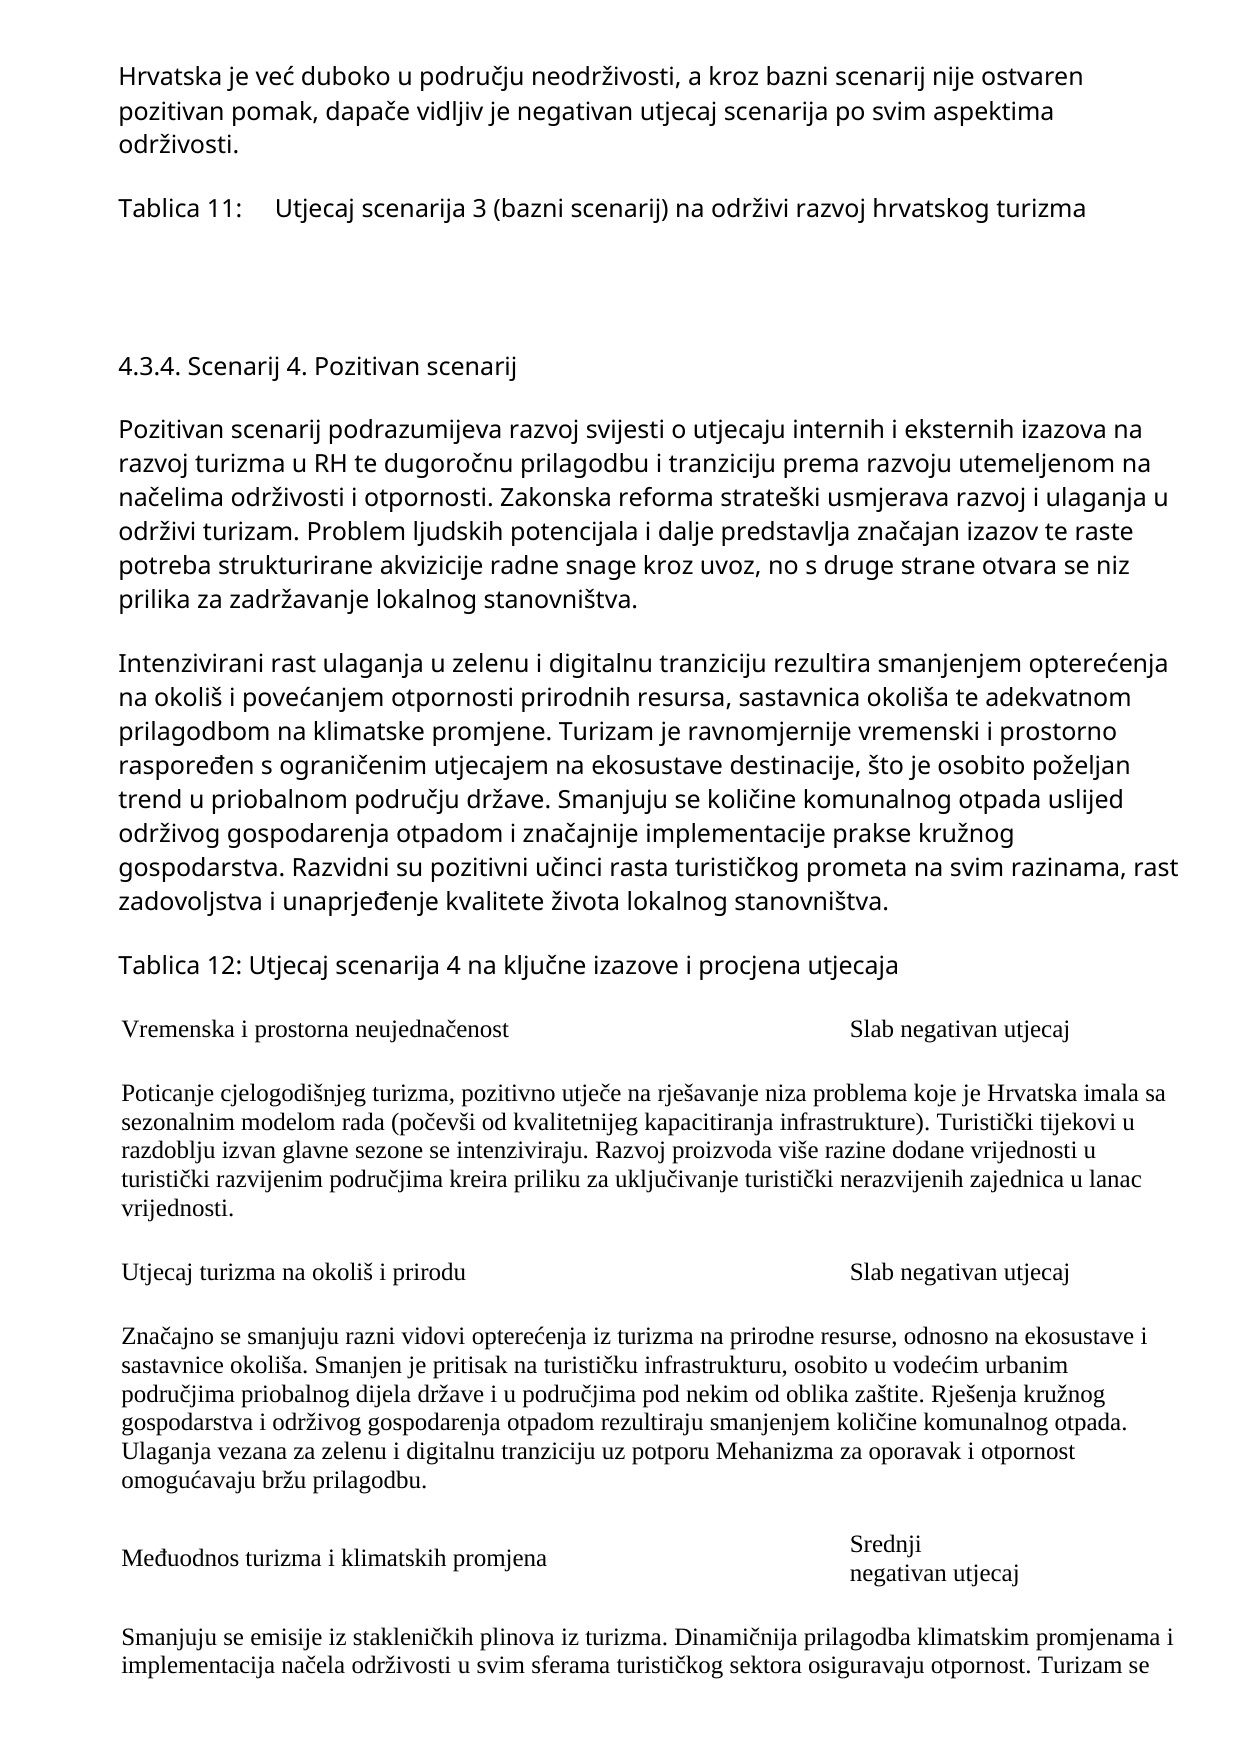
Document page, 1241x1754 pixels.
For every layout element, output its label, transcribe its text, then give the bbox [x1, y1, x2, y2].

text Pozitivan scenarij podrazumijeva razvoj svijesti o utjecaju internih i eksternih izazova na razvoj turizma u RH te dugoročnu prilagodbu i tranziciju prema razvoju utemeljenom na načelima održivosti i otpornosti. Zakonska reforma strateški usmjerava razvoj i ulaganja u održivi turizam. Problem ljudskih potencijala i dalje predstavlja značajan izazov te raste potreba strukturirane akvizicije radne snage kroz uvoz, no s druge strane otvara se niz prilika za zadržavanje lokalnog stanovništva. [118, 412, 1181, 616]
table_cell Slab negativan utjecaj [847, 1254, 1181, 1318]
text Hrvatska je već duboko u području neodrživosti, a kroz bazni scenarij nije ostvaren pozitivan pomak, dapače vidljiv je negativan utjecaj scenarija po svim aspektima održivosti. [118, 59, 1181, 161]
text Tablica 12: Utjecaj scenarija 4 na ključne izazove i procjena utjecaja [118, 948, 1181, 982]
text Intenzivirani rast ulaganja u zelenu i digitalnu tranziciju rezultira smanjenjem opterećenja na okoliš i povećanjem otpornosti prirodnih resursa, sastavnica okoliša te adekvatnom prilagodbom na klimatske promjene. Turizam je ravnomjernije vremenski i prostorno raspoređen s ograničenim utjecajem na ekosustave destinacije, što je osobito poželjan trend u priobalnom području države. Smanjuju se količine komunalnog otpada uslijed održivog gospodarenja otpadom i značajnije implementacije prakse kružnog gospodarstva. Razvidni su pozitivni učinci rasta turističkog prometa na svim razinama, rast zadovoljstva i unaprjeđenje kvalitete života lokalnog stanovništva. [118, 646, 1181, 918]
table_cell Smanjuju se emisije iz stakleničkih plinova iz turizma. Dinamičnija prilagodba klimatskim promjenama i implementacija načela održivosti u svim sferama turističkog sektora osiguravaju otpornost. Turizam se [118, 1619, 1181, 1682]
text 4.3.4. Scenarij 4. Pozitivan scenarij [118, 348, 1181, 382]
table_header Slab negativan utjecaj [847, 1011, 1181, 1075]
table_cell Međuodnos turizma i klimatskih promjena [118, 1526, 847, 1619]
table_cell Značajno se smanjuju razni vidovi opterećenja iz turizma na prirodne resurse, odnosno na ekosustave i sastavnice okoliša. Smanjen je pritisak na turističku infrastrukturu, osobito u vodećim urbanim područjima priobalnog dijela države i u područjima pod nekim od oblika zaštite. Rješenja kružnog gospodarstva i održivog gospodarenja otpadom rezultiraju smanjenjem količine komunalnog otpada. Ulaganja vezana za zelenu i digitalnu tranziciju uz potporu Mehanizma za oporavak i otpornost omogućavaju bržu prilagodbu. [118, 1318, 1181, 1526]
text Tablica 11: Utjecaj scenarija 3 (bazni scenarij) na održivi razvoj hrvatskog turizma [118, 191, 1181, 225]
table_header Vremenska i prostorna neujednačenost [118, 1011, 847, 1075]
table_cell Utjecaj turizma na okoliš i prirodu [118, 1254, 847, 1318]
table_cell Poticanje cjelogodišnjeg turizma, pozitivno utječe na rješavanje niza problema koje je Hrvatska imala sa sezonalnim modelom rada (počevši od kvalitetnijeg kapacitiranja infrastrukture). Turistički tijekovi u razdoblju izvan glavne sezone se intenziviraju. Razvoj proizvoda više razine dodane vrijednosti u turistički razvijenim područjima kreira priliku za uključivanje turistički nerazvijenih zajednica u lanac vrijednosti. [118, 1075, 1181, 1254]
table_cell Srednji negativan utjecaj [847, 1526, 1181, 1619]
